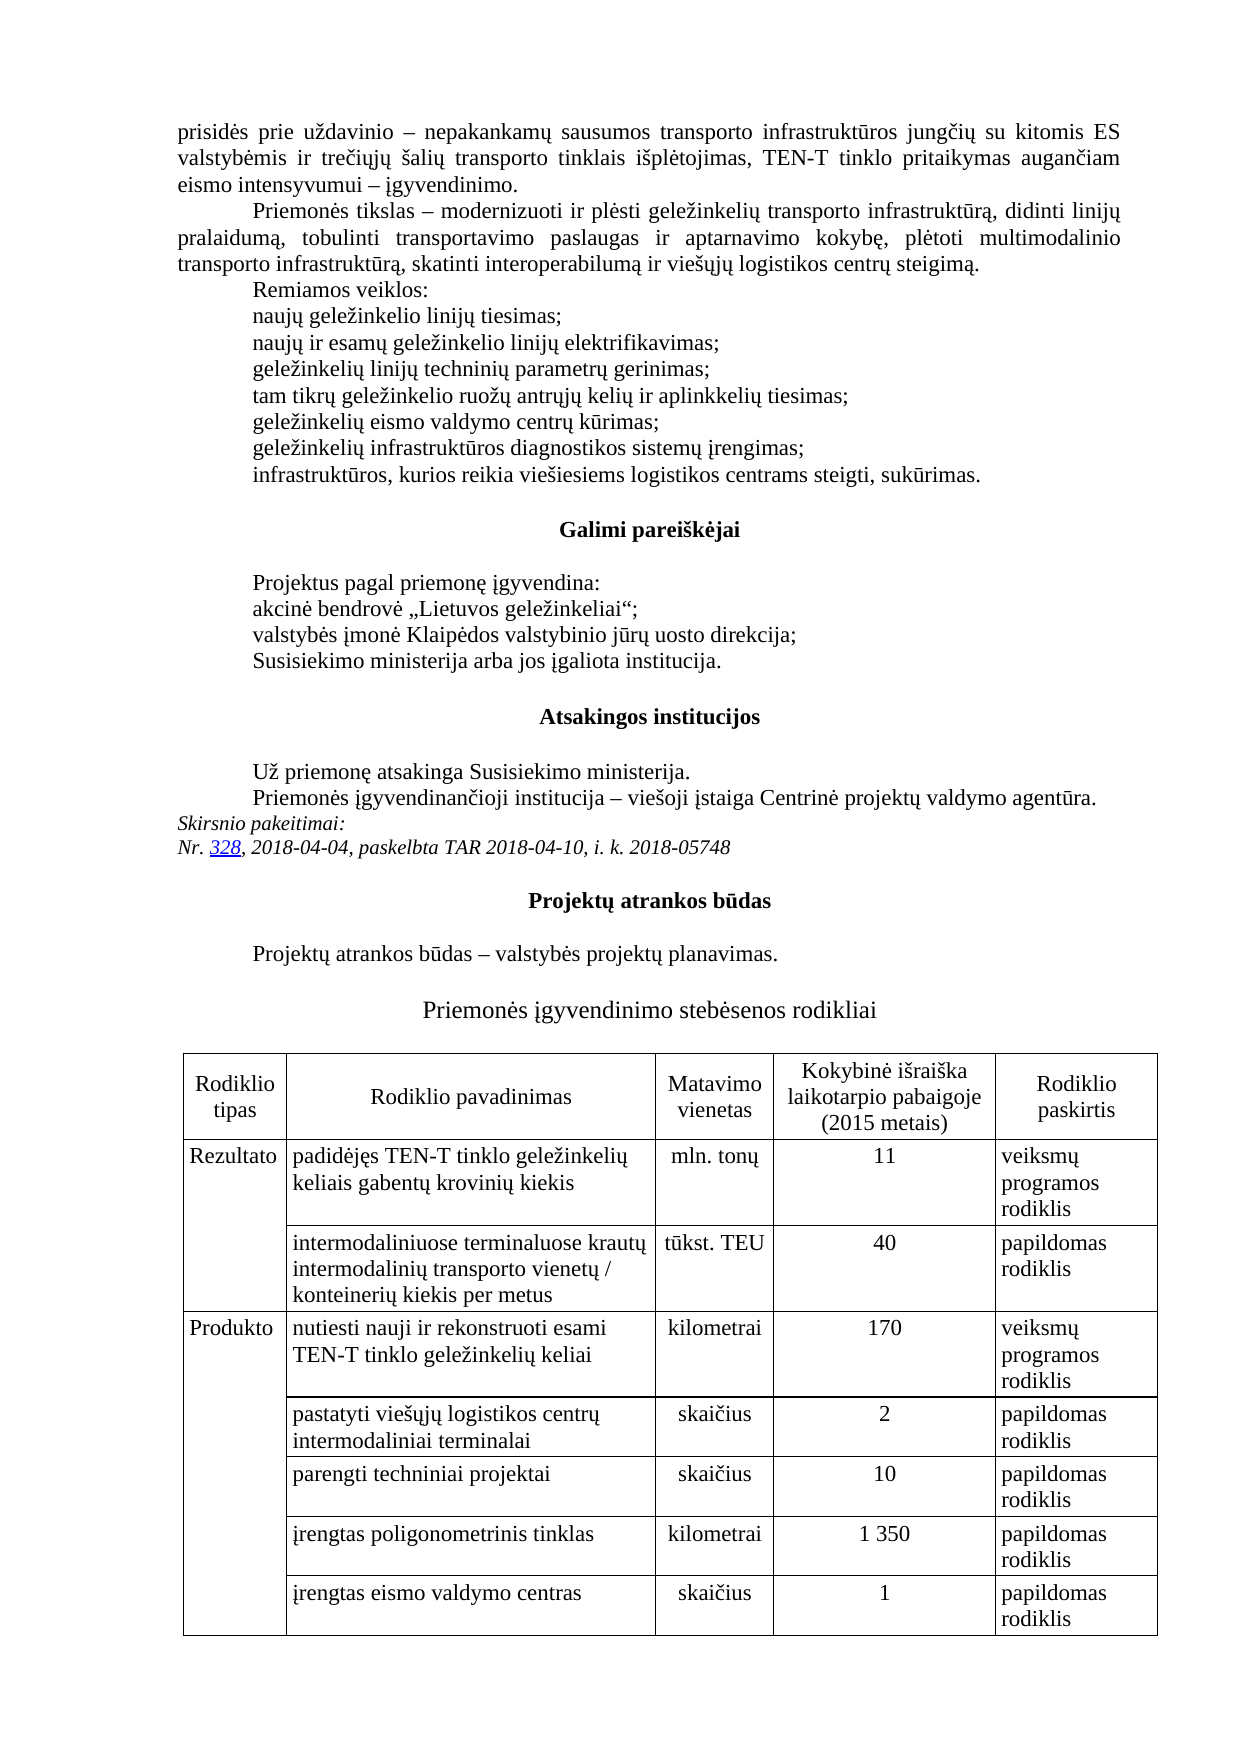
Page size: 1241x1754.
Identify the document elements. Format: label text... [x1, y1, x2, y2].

text Nr. 328, 2018-04-04, paskelbta TAR 2018-04-10, i. k. 2018-05748 [177, 834, 1122, 859]
table_cell veiksmų programos rodiklis [996, 1312, 1157, 1396]
table_cell tūkst. TEU [656, 1226, 773, 1311]
text Už priemonę atsakinga Susisiekimo ministerija. [177, 758, 1122, 784]
text geležinkelių linijų techninių parametrų gerinimas; [177, 355, 1122, 382]
table_header Rodiklio paskirtis [996, 1054, 1157, 1139]
table_cell įrengtas eismo valdymo centras [287, 1576, 655, 1635]
table_cell mln. tonų [656, 1140, 773, 1224]
text Skirsnio pakeitimai: [177, 811, 1122, 834]
table_cell Rezultato [184, 1140, 286, 1311]
table_cell padidėjęs TEN-T tinklo geležinkelių keliais gabentų krovinių kiekis [287, 1140, 655, 1224]
text Priemonės tikslas – modernizuoti ir plėsti geležinkelių transporto infrastruktūrą, didinti linijų pralaidumą, tobulinti transportavimo paslaugas ir aptarnavimo kokybę, plėtoti multimodalinio transporto infrastruktūrą, skatinti interoperabilumą ir viešųjų logistikos centrų steigimą. [177, 197, 1122, 276]
table_cell papildomas rodiklis [996, 1226, 1157, 1311]
table_header Rodiklio tipas [184, 1054, 286, 1139]
table_cell 1 [774, 1576, 995, 1635]
text naujų geležinkelio linijų tiesimas; [177, 303, 1122, 329]
text Priemonės įgyvendinančioji institucija – viešoji įstaiga Centrinė projektų valdymo agentūra. [177, 784, 1122, 811]
text prisidės prie uždavinio – nepakankamų sausumos transporto infrastruktūros jungčių su kitomis ES valstybėmis ir trečiųjų šalių transporto tinklais išplėtojimas, TEN-T tinklo pritaikymas augančiam eismo intensyvumui – įgyvendinimo. [177, 118, 1122, 197]
table_cell parengti techniniai projektai [287, 1457, 655, 1516]
table_cell 1 350 [774, 1517, 995, 1575]
text Remiamos veiklos: [177, 276, 1122, 303]
table_header Kokybinė išraiška laikotarpio pabaigoje (2015 metais) [774, 1054, 995, 1139]
table_cell kilometrai [656, 1312, 773, 1396]
text geležinkelių infrastruktūros diagnostikos sistemų įrengimas; [177, 434, 1122, 461]
table_cell skaičius [656, 1457, 773, 1516]
table_cell papildomas rodiklis [996, 1576, 1157, 1635]
text Projektų atrankos būdas – valstybės projektų planavimas. [177, 940, 1122, 966]
table_cell nutiesti nauji ir rekonstruoti esami TEN-T tinklo geležinkelių keliai [287, 1312, 655, 1396]
table_cell papildomas rodiklis [996, 1457, 1157, 1516]
table_header Rodiklio pavadinimas [287, 1054, 655, 1139]
text Projektų atrankos būdas [177, 887, 1122, 914]
table_header Matavimo vienetas [656, 1054, 773, 1139]
table_cell pastatyti viešųjų logistikos centrų intermodaliniai terminalai [287, 1398, 655, 1456]
text Galimi pareiškėjai [177, 516, 1122, 542]
table_cell 10 [774, 1457, 995, 1516]
table_cell įrengtas poligonometrinis tinklas [287, 1517, 655, 1575]
text infrastruktūros, kurios reikia viešiesiems logistikos centrams steigti, sukūrimas. [177, 461, 1122, 487]
table_cell skaičius [656, 1576, 773, 1635]
table_cell papildomas rodiklis [996, 1398, 1157, 1456]
text geležinkelių eismo valdymo centrų kūrimas; [177, 408, 1122, 434]
table_cell kilometrai [656, 1517, 773, 1575]
text Susisiekimo ministerija arba jos įgaliota institucija. [177, 648, 1122, 674]
table_cell veiksmų programos rodiklis [996, 1140, 1157, 1224]
text Atsakingos institucijos [177, 703, 1122, 729]
text Projektus pagal priemonę įgyvendina: [177, 568, 1122, 595]
text naujų ir esamų geležinkelio linijų elektrifikavimas; [177, 329, 1122, 355]
table_cell Produkto [184, 1312, 286, 1635]
table_cell intermodaliniuose terminaluose krautų intermodalinių transporto vienetų / konteinerių kiekis per metus [287, 1226, 655, 1311]
table_cell skaičius [656, 1398, 773, 1456]
table_cell 2 [774, 1398, 995, 1456]
text akcinė bendrovė „Lietuvos geležinkeliai“; [177, 595, 1122, 621]
table_cell papildomas rodiklis [996, 1517, 1157, 1575]
table_cell 170 [774, 1312, 995, 1396]
text tam tikrų geležinkelio ruožų antrųjų kelių ir aplinkkelių tiesimas; [177, 382, 1122, 408]
text Priemonės įgyvendinimo stebėsenos rodikliai [177, 995, 1122, 1024]
table_cell 11 [774, 1140, 995, 1224]
text valstybės įmonė Klaipėdos valstybinio jūrų uosto direkcija; [177, 621, 1122, 648]
table_cell 40 [774, 1226, 995, 1311]
